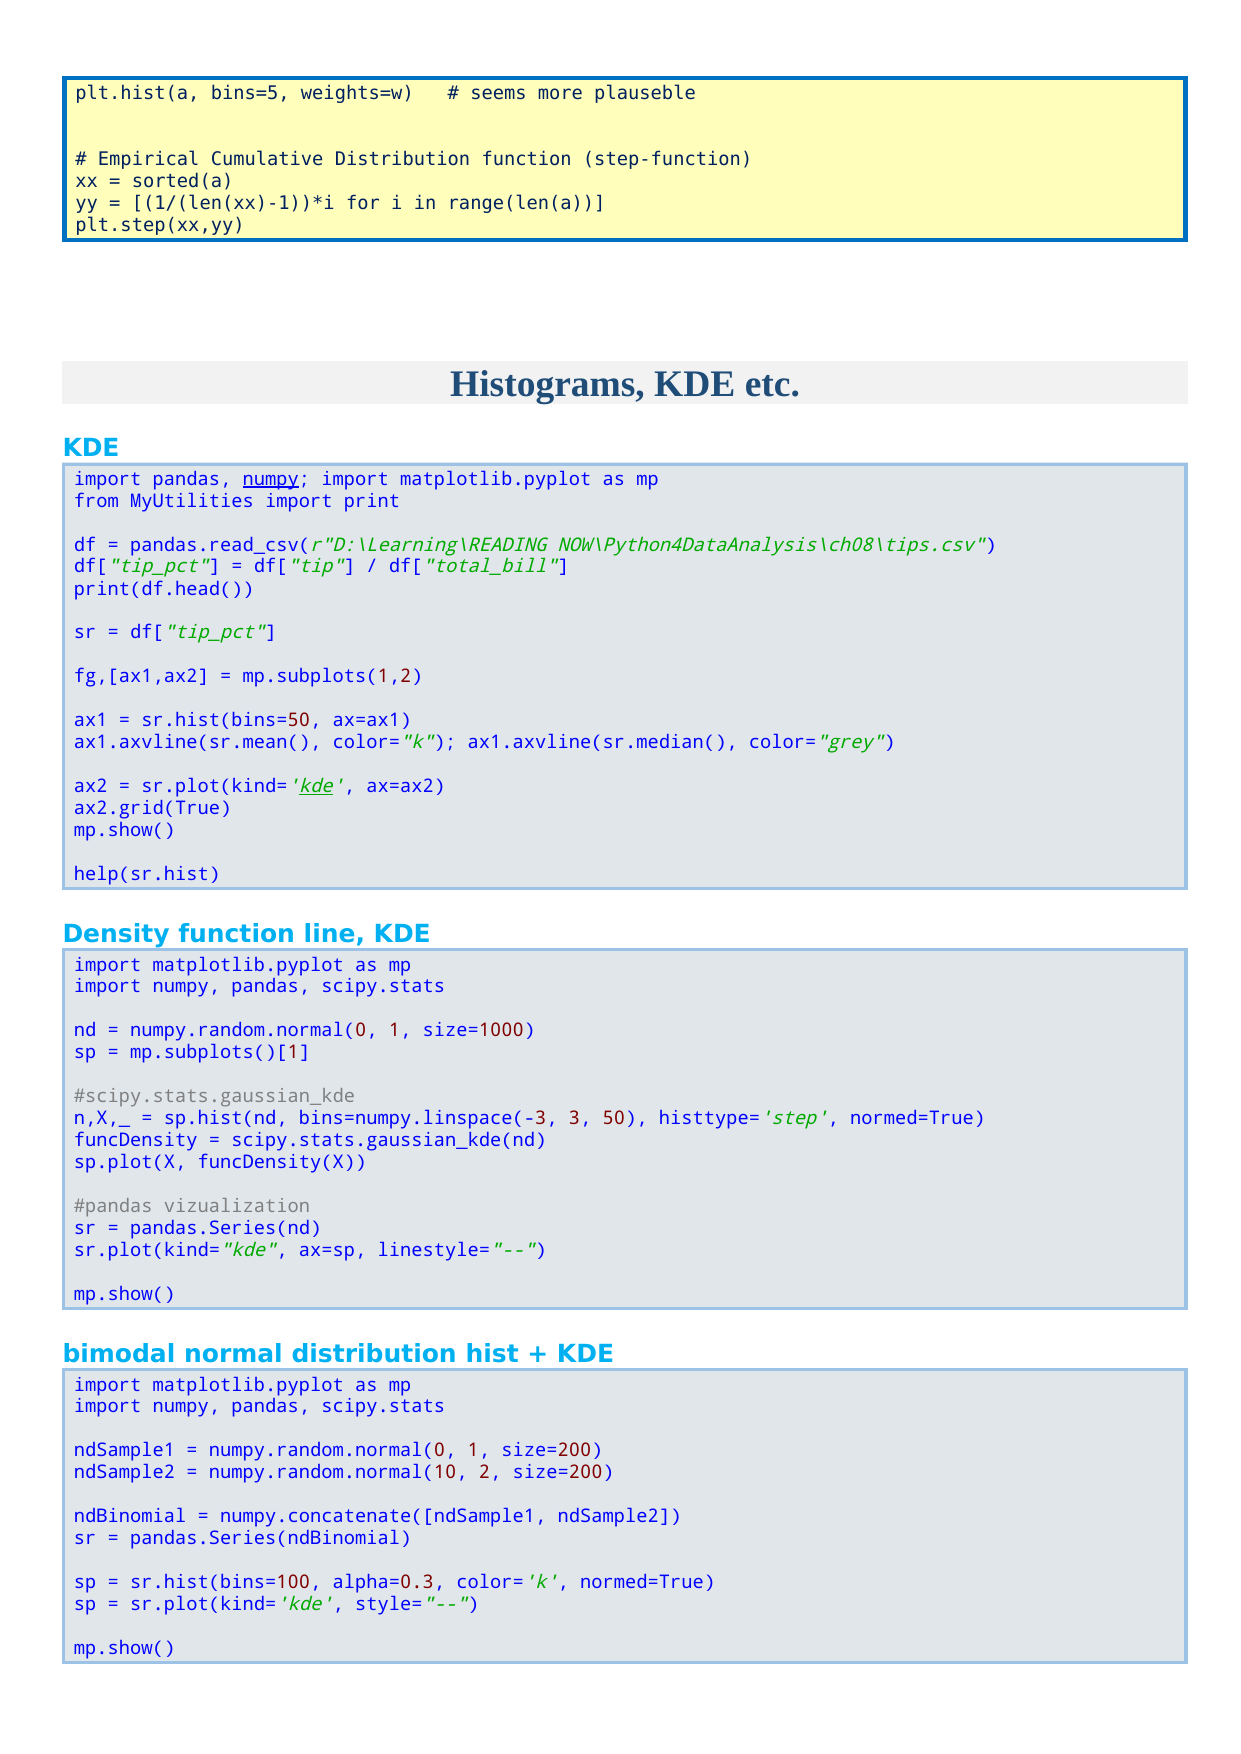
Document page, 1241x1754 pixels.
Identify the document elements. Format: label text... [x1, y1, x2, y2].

text ax2 = sr.plot(kind='kde', ax=ax2) [65, 770, 1184, 792]
text import matplotlib.pyplot as mp [65, 951, 1184, 970]
text sr = pandas.Series(nd) [65, 1212, 1184, 1234]
text print(df.head()) [65, 572, 1184, 594]
text mp.show() [65, 1278, 1184, 1307]
text yy = [(1/(len(xx)-1))*i for i in range(len(a))] [67, 185, 1183, 207]
text fg,[ax1,ax2] = mp.subplots(1,2) [65, 660, 1184, 682]
title KDE [62, 433, 1188, 462]
text ndBinomial = numpy.concatenate([ndSample1, ndSample2]) [65, 1500, 1184, 1522]
text plt.hist(a, bins=5, weights=w) # seems more plauseble [67, 80, 1183, 97]
text sp = sr.hist(bins=100, alpha=0.3, color='k', normed=True) [65, 1566, 1184, 1588]
text import pandas, numpy; import matplotlib.pyplot as mp [65, 466, 1184, 484]
text ax1.axvline(sr.mean(), color="k"); ax1.axvline(sr.median(), color="grey") [65, 726, 1184, 748]
text ndSample1 = numpy.random.normal(0, 1, size=200) [65, 1434, 1184, 1456]
text sr = df["tip_pct"] [65, 616, 1184, 638]
text df = pandas.read_csv(r"D:\Learning\READING NOW\Python4DataAnalysis\ch08\tips.csv") [65, 528, 1184, 550]
title bimodal normal distribution hist + KDE [62, 1339, 1188, 1368]
text ax1 = sr.hist(bins=50, ax=ax1) [65, 704, 1184, 726]
title Density function line, KDE [62, 919, 1188, 948]
text # Empirical Cumulative Distribution function (step-function) [67, 141, 1183, 163]
text sp.plot(X, funcDensity(X)) [65, 1146, 1184, 1168]
text sp = sr.plot(kind='kde', style="--") [65, 1588, 1184, 1610]
text from MyUtilities import print [65, 484, 1184, 506]
text #scipy.stats.gaussian_kde [65, 1080, 1184, 1102]
text plt.step(xx,yy) [67, 207, 1183, 238]
text mp.show() [65, 814, 1184, 836]
subtitle Histograms, KDE etc. [62, 361, 1188, 404]
text mp.show() [65, 1632, 1184, 1661]
text ax2.grid(True) [65, 792, 1184, 814]
text df["tip_pct"] = df["tip"] / df["total_bill"] [65, 550, 1184, 572]
text help(sr.hist) [65, 858, 1184, 887]
text sr = pandas.Series(ndBinomial) [65, 1522, 1184, 1544]
text import matplotlib.pyplot as mp [65, 1371, 1184, 1390]
text import numpy, pandas, scipy.stats [65, 970, 1184, 992]
text import numpy, pandas, scipy.stats [65, 1390, 1184, 1412]
text nd = numpy.random.normal(0, 1, size=1000) [65, 1014, 1184, 1036]
text n,X,_ = sp.hist(nd, bins=numpy.linspace(-3, 3, 50), histtype='step', normed=True) [65, 1102, 1184, 1124]
text #pandas vizualization [65, 1190, 1184, 1212]
text funcDensity = scipy.stats.gaussian_kde(nd) [65, 1124, 1184, 1146]
text sr.plot(kind="kde", ax=sp, linestyle="--") [65, 1234, 1184, 1256]
text ndSample2 = numpy.random.normal(10, 2, size=200) [65, 1456, 1184, 1478]
text sp = mp.subplots()[1] [65, 1036, 1184, 1058]
text xx = sorted(a) [67, 163, 1183, 185]
